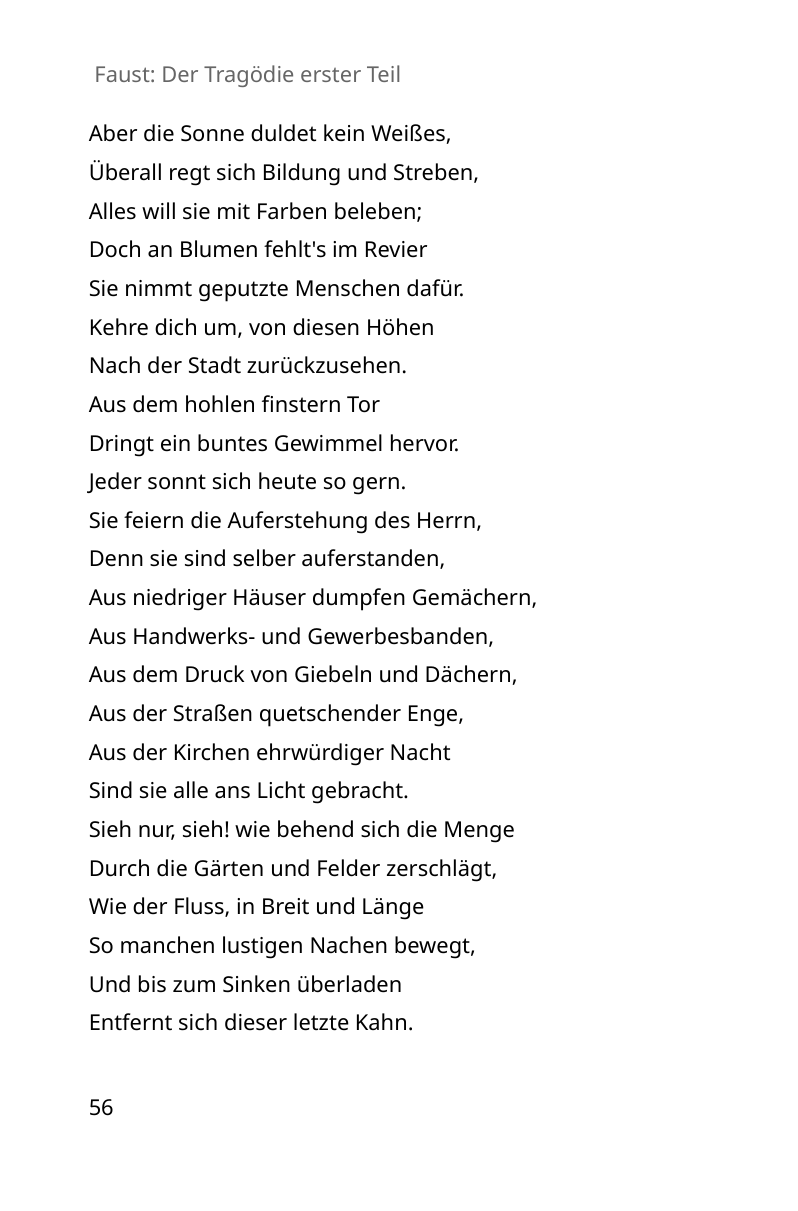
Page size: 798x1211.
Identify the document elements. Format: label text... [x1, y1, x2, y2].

text Aber die Sonne duldet kein Weißes, Überall regt sich Bildung und Streben, Alles will sie mit Farben beleben; Doch an Blumen fehlt's im Revier Sie nimmt geputzte Menschen dafür. Kehre dich um, von diesen Höhen Nach der Stadt zurückzusehen. Aus dem hohlen finstern Tor Dringt ein buntes Gewimmel hervor. Jeder sonnt sich heute so gern. Sie feiern die Auferstehung des Herrn, Denn sie sind selber auferstanden, Aus niedriger Häuser dumpfen Gemächern, Aus Handwerks- und Gewerbesbanden, Aus dem Druck von Giebeln und Dächern, Aus der Straßen quetschender Enge, Aus der Kirchen ehrwürdiger Nacht Sind sie alle ans Licht gebracht. Sieh nur, sieh! wie behend sich die Menge Durch die Gärten und Felder zerschlägt, Wie der Fluss, in Breit und Länge So manchen lustigen Nachen bewegt, Und bis zum Sinken überladen Entfernt sich dieser letzte Kahn. [88, 118, 679, 1037]
